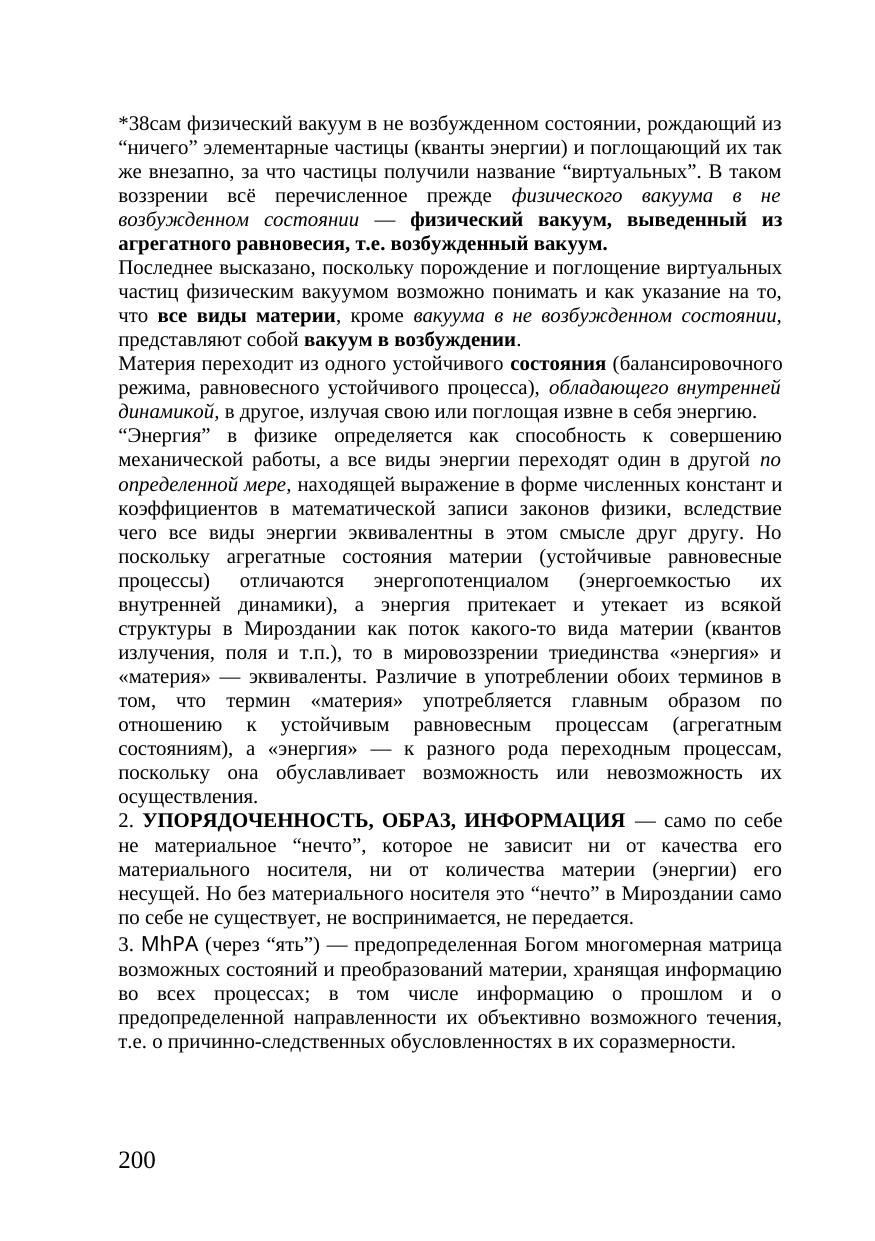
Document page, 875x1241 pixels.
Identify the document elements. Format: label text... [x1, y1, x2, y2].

text “Энергия” в физике определяется как способность к совершению механической работы, а все виды энергии переходят один в другой по определенной мере, находящей выражение в форме численных констант и коэффициентов в математической записи законов физики, вследствие чего все виды энергии эквивалентны в этом смысле друг другу. Но поскольку агрегатные состояния материи (устойчивые равновесные процессы) отличаются энергопотенциалом (энергоемкостью их внутренней динамики), а энергия притекает и утекает из всякой структуры в Мироздании как поток какого-то вида материи (квантов излучения, поля и т.п.), то в мировоззрении триединства «энергия» и «материя» — эквиваленты. Различие в употреблении обоих терминов в том, что термин «материя» употребляется главным образом по отношению к устойчивым равновесным процессам (агрегатным состояниям), а «энергия» — к разного рода переходным процессам, поскольку она обуславливает возможность или невозможность их осуществления. [118, 423, 783, 808]
text 2. УПОРЯДОЧЕННОСТЬ, ОБРАЗ, ИНФОРМАЦИЯ — само по себе не материальное “нечто”, которое не зависит ни от качества его материального носителя, ни от количества материи (энергии) его несущей. Но без материального носителя это “нечто” в Мироздании само по себе не существует, не воспринимается, не передается. [118, 808, 783, 929]
text 3. МhРА (через “ять”) — предопределенная Богом многомерная матрица возможных состояний и преобразований материи, хранящая информацию во всех процессах; в том числе информацию о прошлом и о предопределенной направленности их объективно возможного течения, т.е. о причинно-следственных обусловленностях в их соразмерности. [118, 929, 783, 1053]
text Последнее высказано, поскольку порождение и поглощение виртуальных частиц физическим вакуумом возможно понимать и как указание на то, что все виды материи, кроме вакуума в не возбужденном состоянии, представляют собой вакуум в возбуждении. [118, 255, 783, 351]
text Материя переходит из одного устойчивого состояния (балансировоч­ного режима, равновесного устойчивого процесса), обладающего внутренней динамикой, в другое, излучая свою или поглощая извне в себя энергию. [118, 351, 783, 423]
list сам физический вакуум в не возбужденном состоянии, рождающий из “ничего” элементарные частицы (кванты энергии) и поглощающий их так же внезапно, за что частицы получили название “виртуальных”. В таком воззрении всё перечисленное прежде физического вакуума в не возбужденном состоянии — физический вакуум, выведенный из агрегатного равновесия, т.е. возбужденный вакуум. [118, 111, 783, 255]
